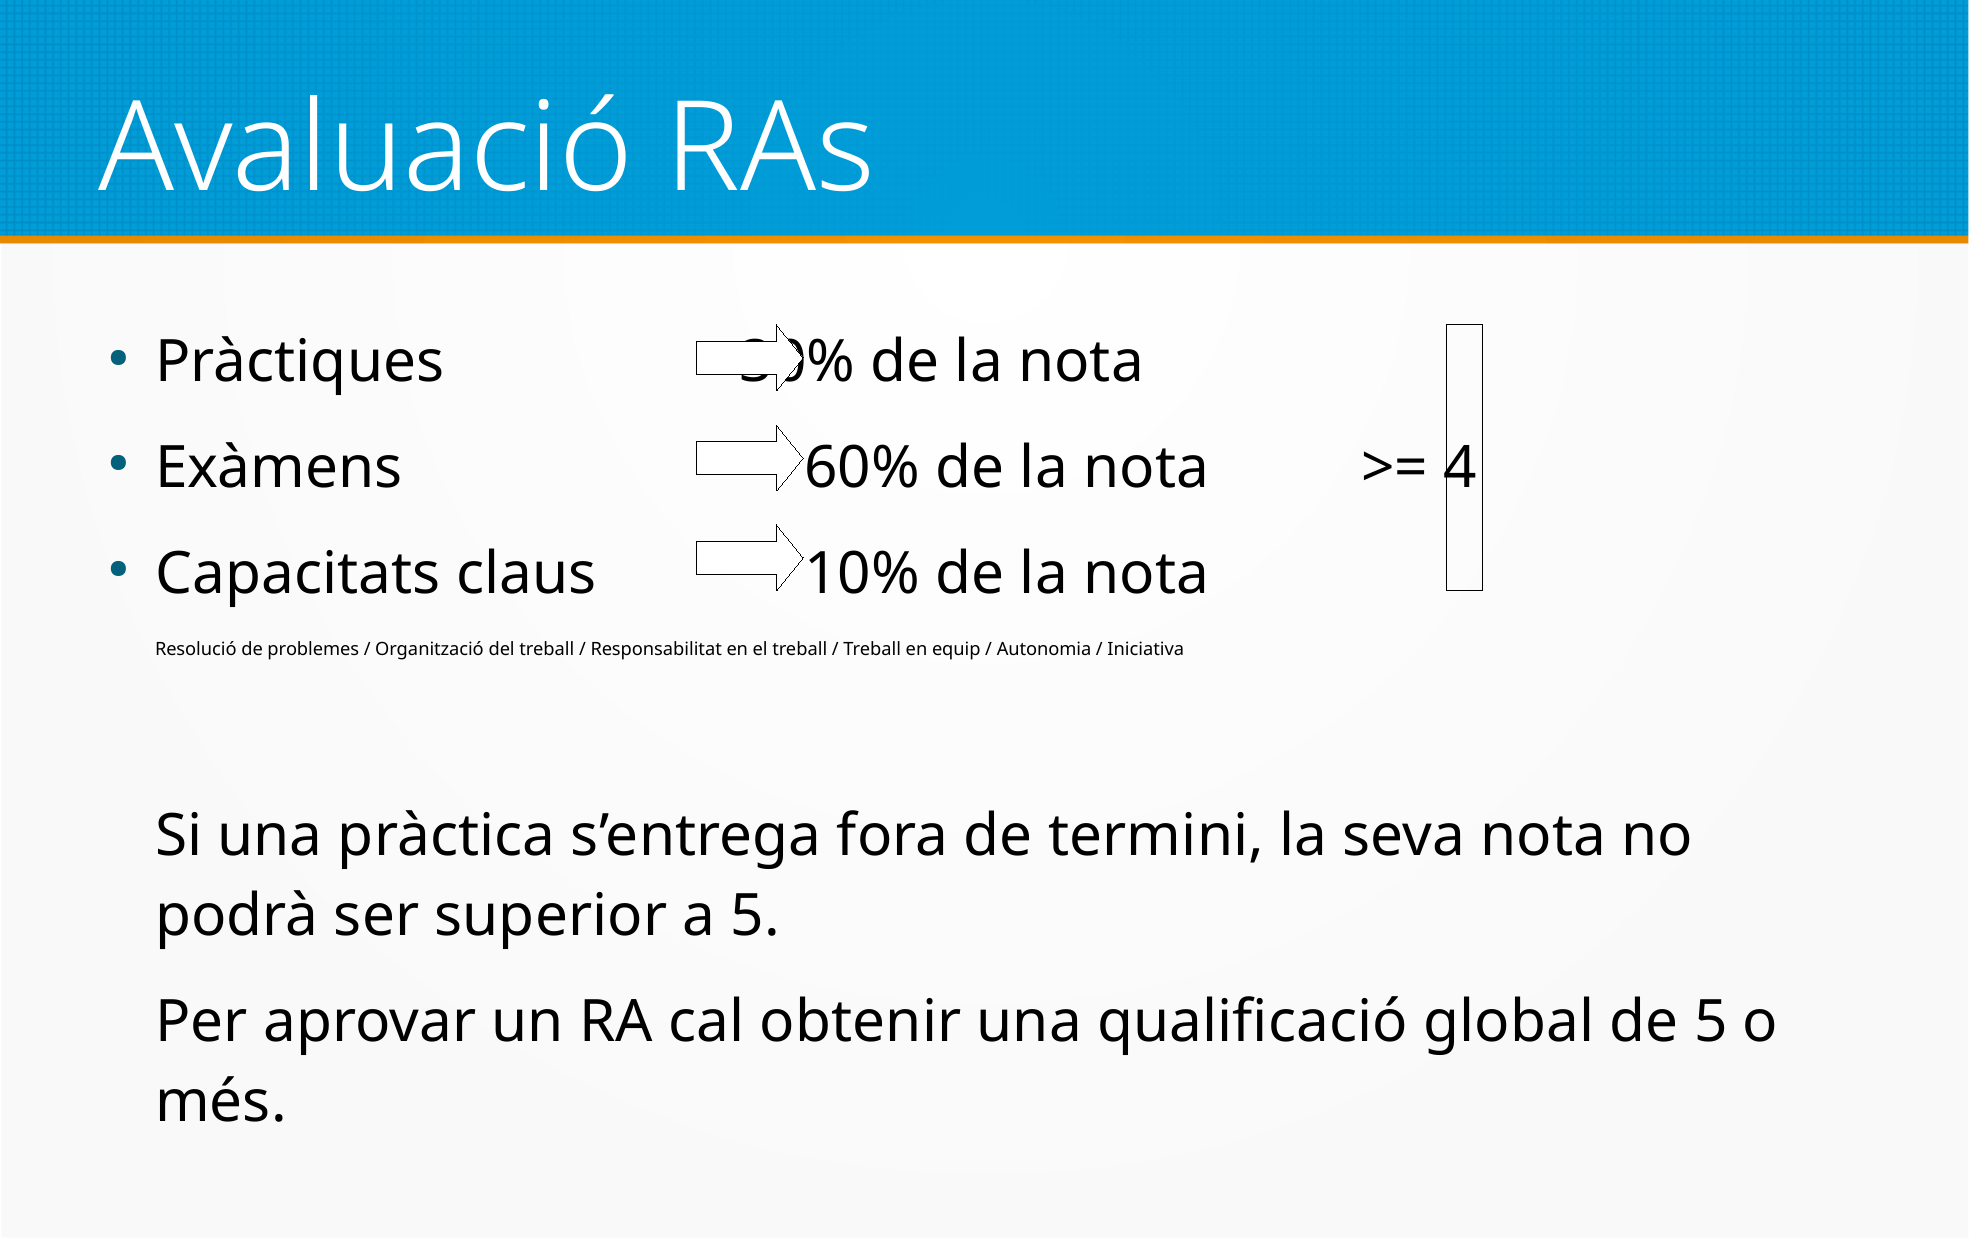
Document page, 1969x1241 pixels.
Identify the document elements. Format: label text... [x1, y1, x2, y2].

title Avaluació RAs [98, 19, 1870, 227]
picture [0, 236, 1969, 1241]
text_box [696, 324, 804, 391]
list Pràctiques 30% de la nota Exàmens 60% de la nota >= 4 Capacitats claus 10% de la nota Resolució de problemes / Organització del treball / Responsabilitat en el treball / Treball en equip / Autonomia / Iniciativa Si una pràctica s’entrega fora de termini, la seva nota no podrà ser superior a 5. Per aprovar un RA cal obtenir una qualificació global de 5 o més. [92, 318, 1855, 1140]
text_box [696, 425, 804, 491]
text_box [696, 524, 804, 591]
